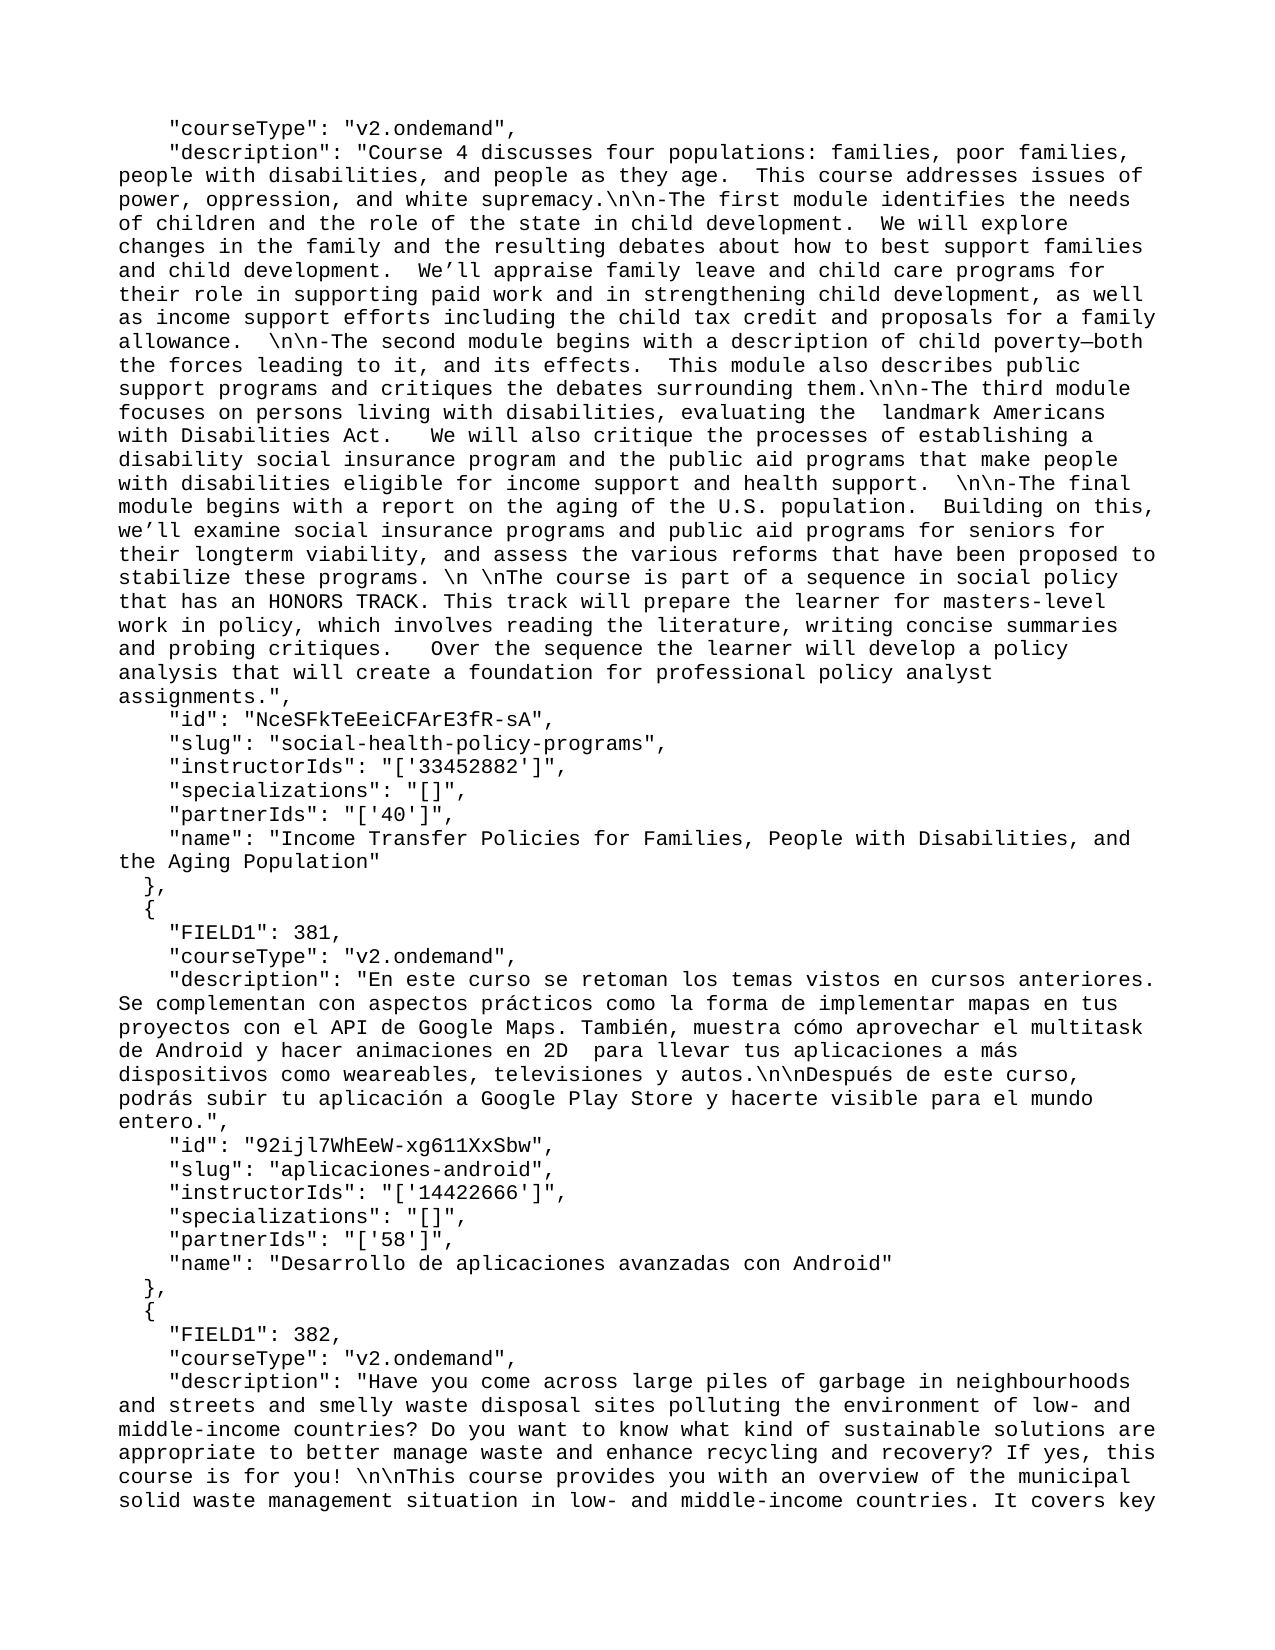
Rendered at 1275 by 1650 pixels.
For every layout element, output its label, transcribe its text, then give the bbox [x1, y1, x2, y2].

text "id": "92ijl7WhEeW-xg611XxSbw", [118, 1135, 1157, 1158]
text "specializations": "[]", [118, 1206, 1157, 1229]
text "partnerIds": "['58']", [118, 1229, 1157, 1253]
text "partnerIds": "['40']", [118, 804, 1157, 827]
text { [118, 1300, 1157, 1324]
text "FIELD1": 382, [118, 1324, 1157, 1348]
text "name": "Desarrollo de aplicaciones avanzadas con Android" [118, 1253, 1157, 1277]
text "instructorIds": "['14422666']", [118, 1182, 1157, 1206]
text "courseType": "v2.ondemand", [118, 1348, 1157, 1371]
text "specializations": "[]", [118, 780, 1157, 804]
text "id": "NceSFkTeEeiCFArE3fR-sA", [118, 709, 1157, 733]
text "slug": "social-health-policy-programs", [118, 733, 1157, 757]
text "courseType": "v2.ondemand", [118, 946, 1157, 969]
text }, [118, 1277, 1157, 1300]
text "description": "Course 4 discusses four populations: families, poor families, people with disabilities, and people as they age. This course addresses issues of power, oppression, and white supremacy.\n\n-The first module identifies the needs of children and the role of the state in child development. We will explore changes in the family and the resulting debates about how to best support families and child development. We’ll appraise family leave and child care programs for their role in supporting paid work and in strengthening child development, as well as income support efforts including the child tax credit and proposals for a family allowance. \n\n-The second module begins with a description of child poverty—both the forces leading to it, and its effects. This module also describes public support programs and critiques the debates surrounding them.\n\n-The third module focuses on persons living with disabilities, evaluating the landmark Americans with Disabilities Act. We will also critique the processes of establishing a disability social insurance program and the public aid programs that make people with disabilities eligible for income support and health support. \n\n-The final module begins with a report on the aging of the U.S. population. Building on this, we’ll examine social insurance programs and public aid programs for seniors for their longterm viability, and assess the various reforms that have been proposed to stabilize these programs. \n \nThe course is part of a sequence in social policy that has an HONORS TRACK. This track will prepare the learner for masters-level work in policy, which involves reading the literature, writing concise summaries and probing critiques. Over the sequence the learner will develop a policy analysis that will create a foundation for professional policy analyst assignments.", [118, 142, 1157, 709]
text "courseType": "v2.ondemand", [118, 118, 1157, 142]
text }, [118, 875, 1157, 898]
text "name": "Income Transfer Policies for Families, People with Disabilities, and the Aging Population" [118, 827, 1157, 875]
text { [118, 898, 1157, 922]
text "description": "En este curso se retoman los temas vistos en cursos anteriores. Se complementan con aspectos prácticos como la forma de implementar mapas en tus proyectos con el API de Google Maps. También, muestra cómo aprovechar el multitask de Android y hacer animaciones en 2D para llevar tus aplicaciones a más dispositivos como weareables, televisiones y autos.\n\nDespués de este curso, podrás subir tu aplicación a Google Play Store y hacerte visible para el mundo entero.", [118, 969, 1157, 1135]
text "slug": "aplicaciones-android", [118, 1158, 1157, 1182]
text "FIELD1": 381, [118, 922, 1157, 946]
text "description": "Have you come across large piles of garbage in neighbourhoods and streets and smelly waste disposal sites polluting the environment of low- and middle-income countries? Do you want to know what kind of sustainable solutions are appropriate to better manage waste and enhance recycling and recovery? If yes, this course is for you! \n\nThis course provides you with an overview of the municipal solid waste management situation in low- and middle-income countries. It covers key [118, 1371, 1157, 1513]
text "instructorIds": "['33452882']", [118, 757, 1157, 780]
